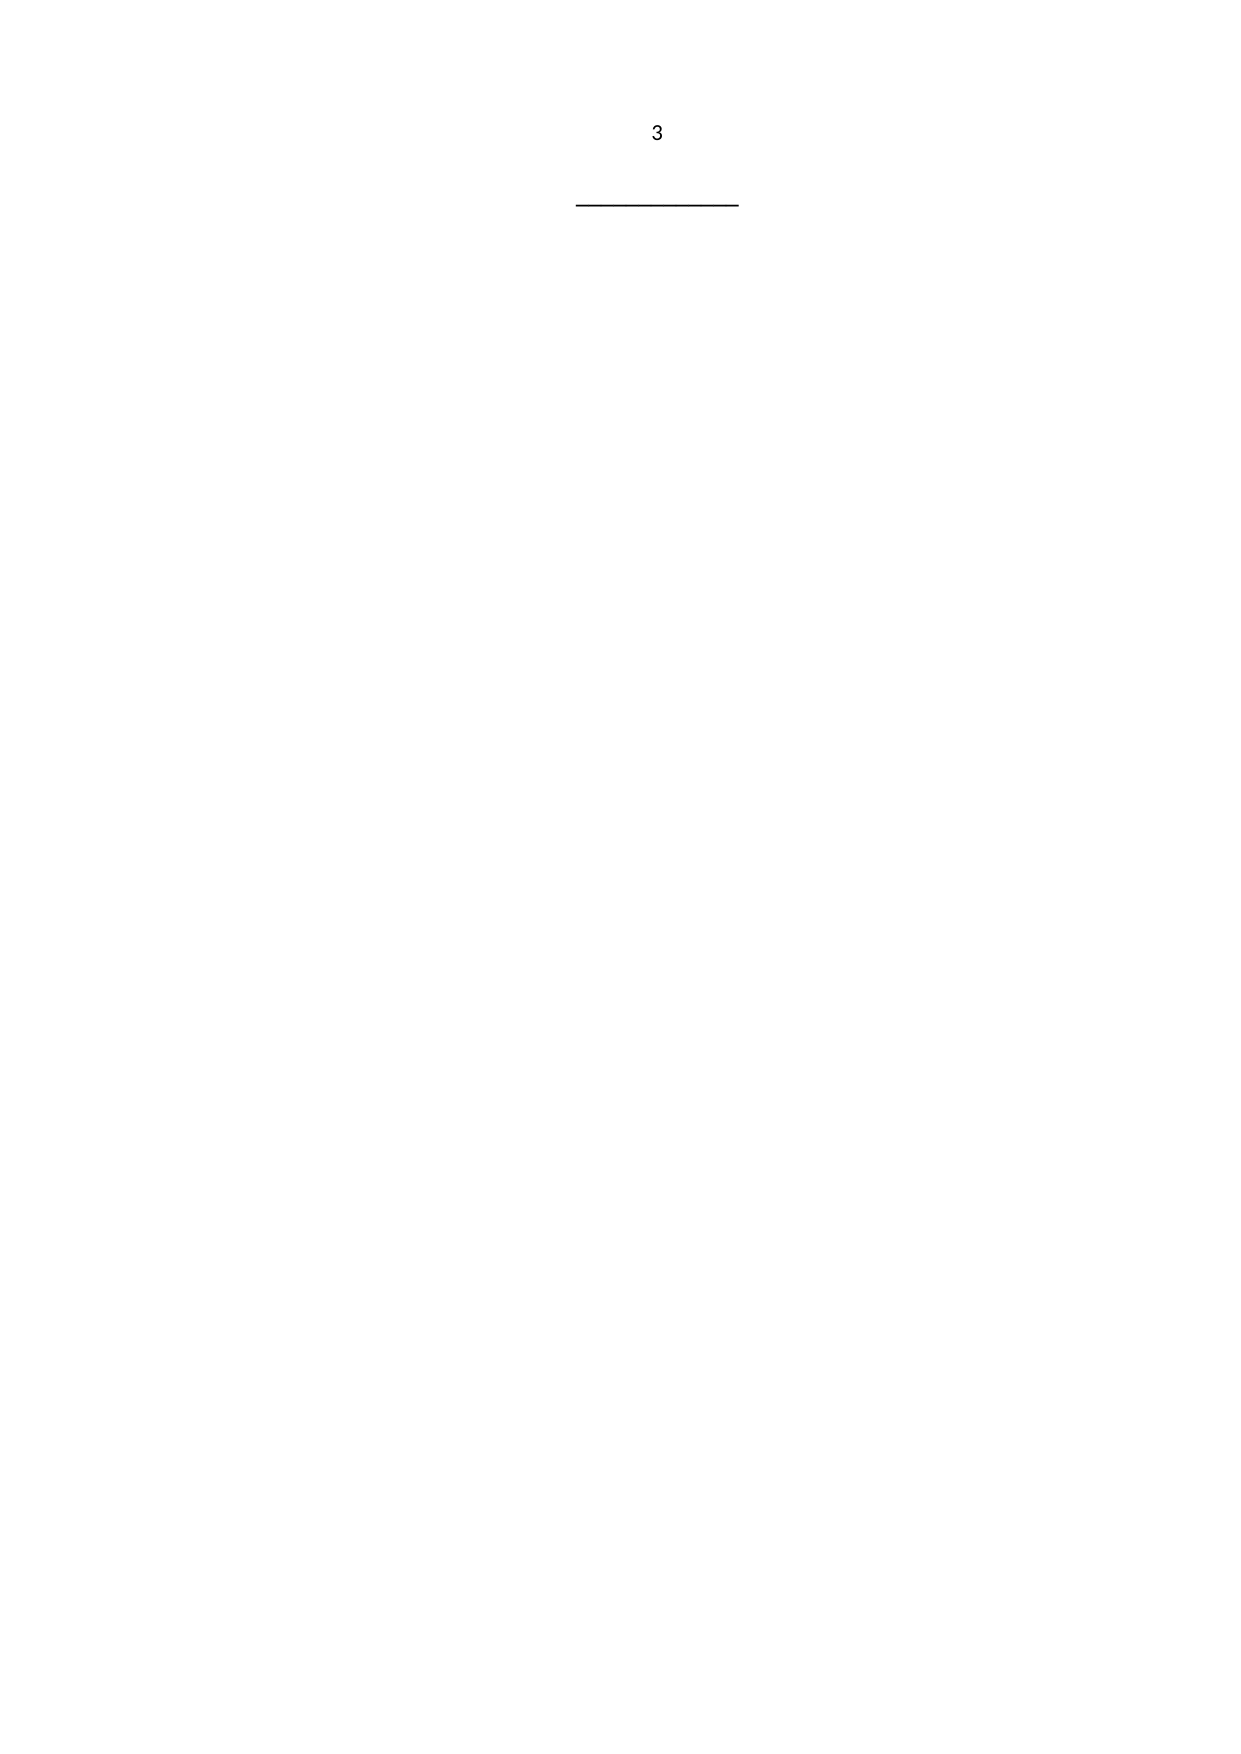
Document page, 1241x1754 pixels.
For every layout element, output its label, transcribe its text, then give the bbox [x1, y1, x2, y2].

text _____________ [133, 180, 1181, 209]
